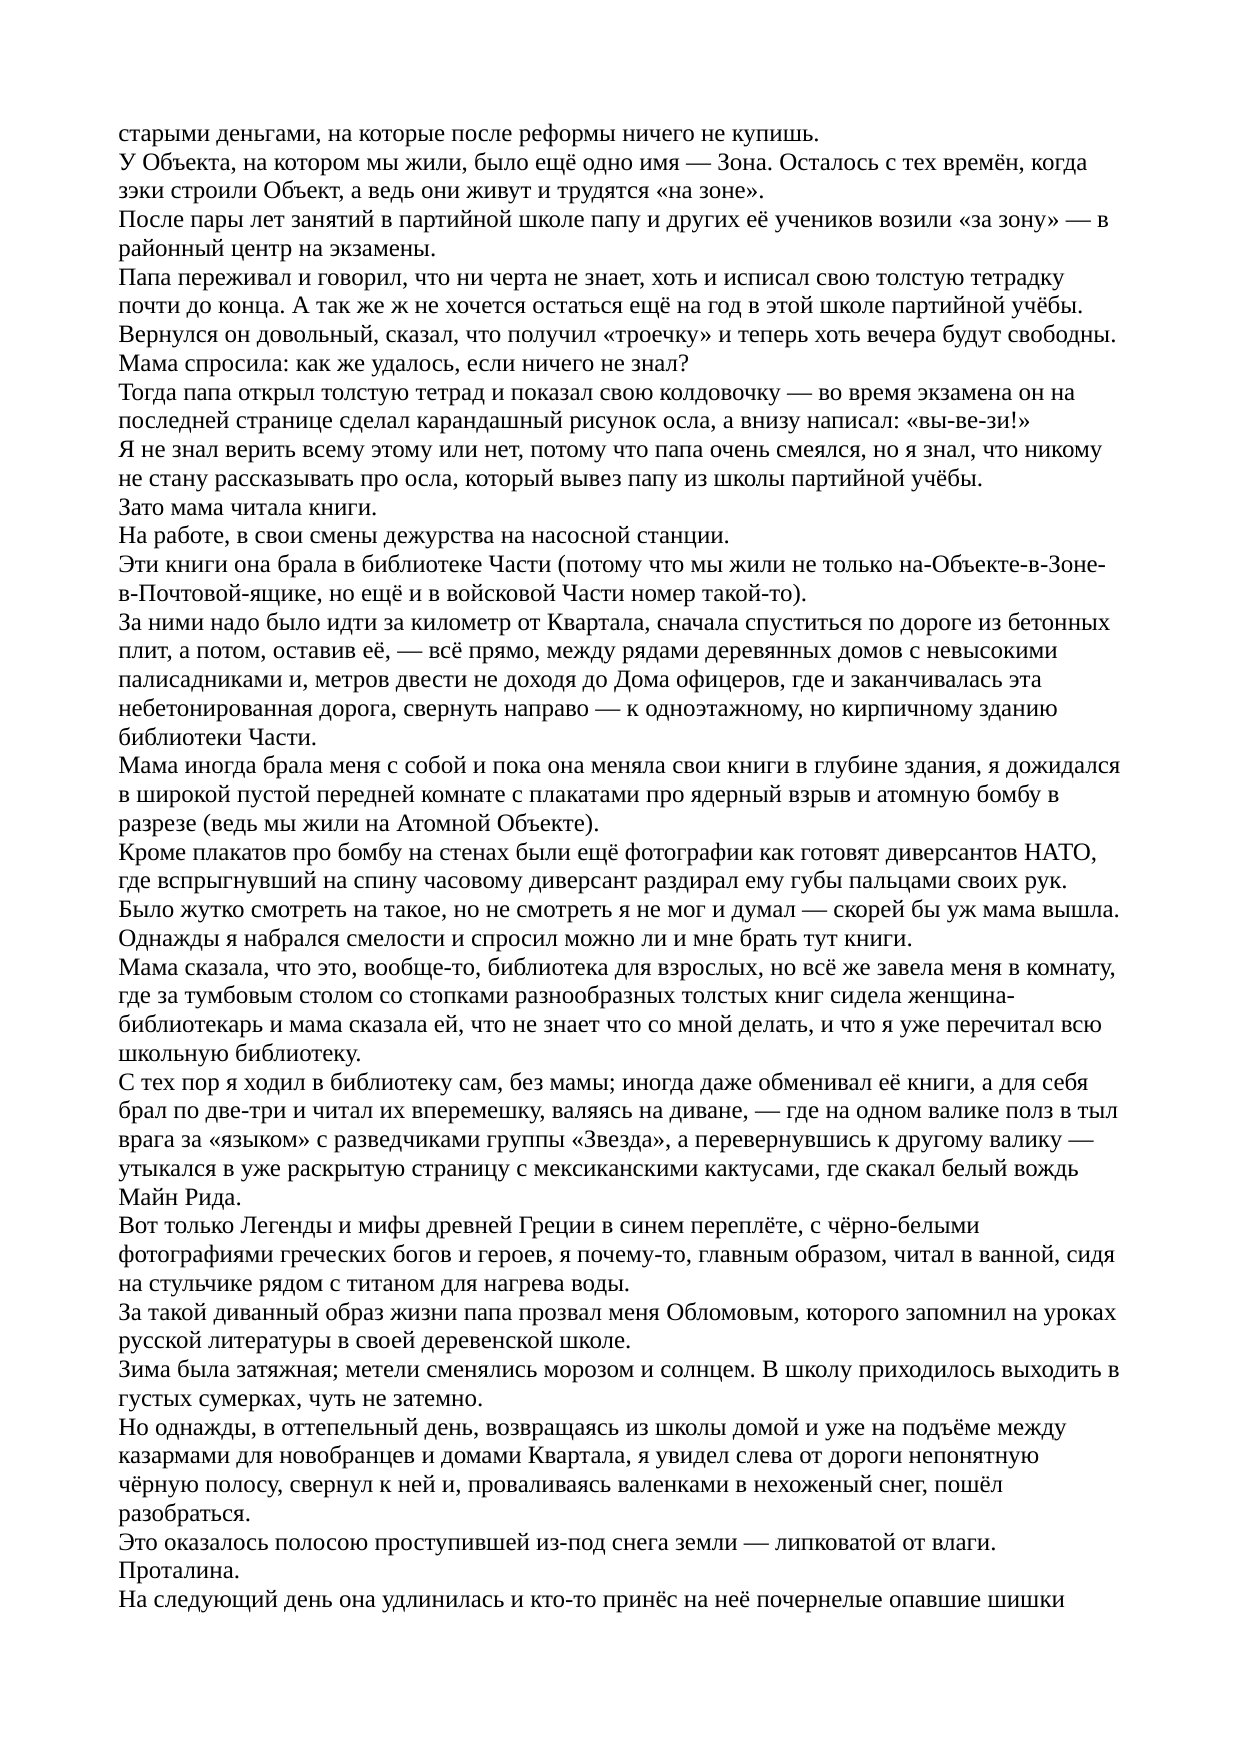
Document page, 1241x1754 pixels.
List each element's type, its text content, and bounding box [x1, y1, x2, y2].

text У Объекта, на котором мы жили, было ещё одно имя — Зона. Осталось с тех времён, когда зэки строили Объект, а ведь они живут и трудятся «на зоне». [118, 147, 1122, 204]
text Мама иногда брала меня с собой и пока она меняла свои книги в глубине здания, я дожидался в широкой пустой передней комнате с плакатами про ядерный взрыв и атомную бомбу в разрезе (ведь мы жили на Атомной Объекте). [118, 751, 1122, 837]
text Эти книги она брала в библиотеке Части (потому что мы жили не только на-Объекте-в-Зоне-в-Почтовой-ящике, но ещё и в войсковой Части номер такой-то). [118, 549, 1122, 607]
text Это оказалось полосою проступившей из-под снега земли — липковатой от влаги. Проталина. [118, 1527, 1122, 1584]
text Тогда папа открыл толстую тетрад и показал свою колдовочку — во время экзамена он на последней странице сделал карандашный рисунок осла, а внизу написал: «вы-ве-зи!» [118, 377, 1122, 434]
text Мама сказала, что это, вообще-то, библиотека для взрослых, но всё же завела меня в комнату, где за тумбовым столом со стопками разнообразных толстых книг сидела женщина-библиотекарь и мама сказала ей, что не знает что со мной делать, и что я уже перечитал всю школьную библиотеку. [118, 952, 1122, 1067]
text Однажды я набрался смелости и спросил можно ли и мне брать тут книги. [118, 923, 1122, 952]
text На работе, в свои смены дежурства на насосной станции. [118, 521, 1122, 549]
text Кроме плакатов про бомбу на стенах были ещё фотографии как готовят диверсантов НАТО, где вспрыгнувший на спину часовому диверсант раздирал ему губы пальцами своих рук. [118, 837, 1122, 894]
text Зима была затяжная; метели сменялись морозом и солнцем. В школу приходилось выходить в густых сумерках, чуть не затемно. [118, 1354, 1122, 1412]
text Папа переживал и говорил, что ни черта не знает, хоть и исписал свою толстую тетрадку почти до конца. А так же ж не хочется остаться ещё на год в этой школе партийной учёбы. [118, 262, 1122, 319]
text Было жутко смотреть на такое, но не смотреть я не мог и думал — скорей бы уж мама вышла. [118, 894, 1122, 923]
text Я не знал верить всему этому или нет, потому что папа очень смеялся, но я знал, что никому не стану рассказывать про осла, который вывез папу из школы партийной учёбы. [118, 434, 1122, 492]
text Вот только Легенды и мифы древней Греции в синем переплёте, с чёрно-белыми фотографиями греческих богов и героев, я почему-то, главным образом, читал в ванной, сидя на стульчике рядом с титаном для нагрева воды. [118, 1211, 1122, 1297]
text С тех пор я ходил в библиотеку сам, без мамы; иногда даже обменивал её книги, а для себя брал по две-три и читал их вперемешку, валяясь на диване, — где на одном валике полз в тыл врага за «языком» с разведчиками группы «Звезда», а перевернувшись к другому валику — утыкался в уже раскрытую страницу с мексиканскими кактусами, где скакал белый вождь Майн Рида. [118, 1067, 1122, 1211]
text Но однажды, в оттепельный день, возвращаясь из школы домой и уже на подъёме между казармами для новобранцев и домами Квартала, я увидел слева от дороги непонятную чёрную полосу, свернул к ней и, проваливаясь валенками в нехоженый снег, пошёл разобраться. [118, 1412, 1122, 1527]
text За ними надо было идти за километр от Квартала, сначала спуститься по дороге из бетонных плит, а потом, оставив её, — всё прямо, между рядами деревянных домов с невысокими палисадниками и, метров двести не доходя до Дома офицеров, где и заканчивалась эта небетонированная дорога, свернуть направо — к одноэтажному, но кирпичному зданию библиотеки Части. [118, 607, 1122, 751]
text Мама спросила: как же удалось, если ничего не знал? [118, 348, 1122, 377]
text На следующий день она удлинилась и кто-то принёс на неё почернелые опавшие шишки [118, 1584, 1122, 1613]
text После пары лет занятий в партийной школе папу и других её учеников возили «за зону» — в районный центр на экзамены. [118, 204, 1122, 262]
text Вернулся он довольный, сказал, что получил «троечку» и теперь хоть вечера будут свободны. [118, 319, 1122, 348]
text Зато мама читала книги. [118, 492, 1122, 521]
text старыми деньгами, на которые после реформы ничего не купишь. [118, 118, 1122, 147]
text За такой диванный образ жизни папа прозвал меня Обломовым, которого запомнил на уроках русской литературы в своей деревенской школе. [118, 1297, 1122, 1354]
